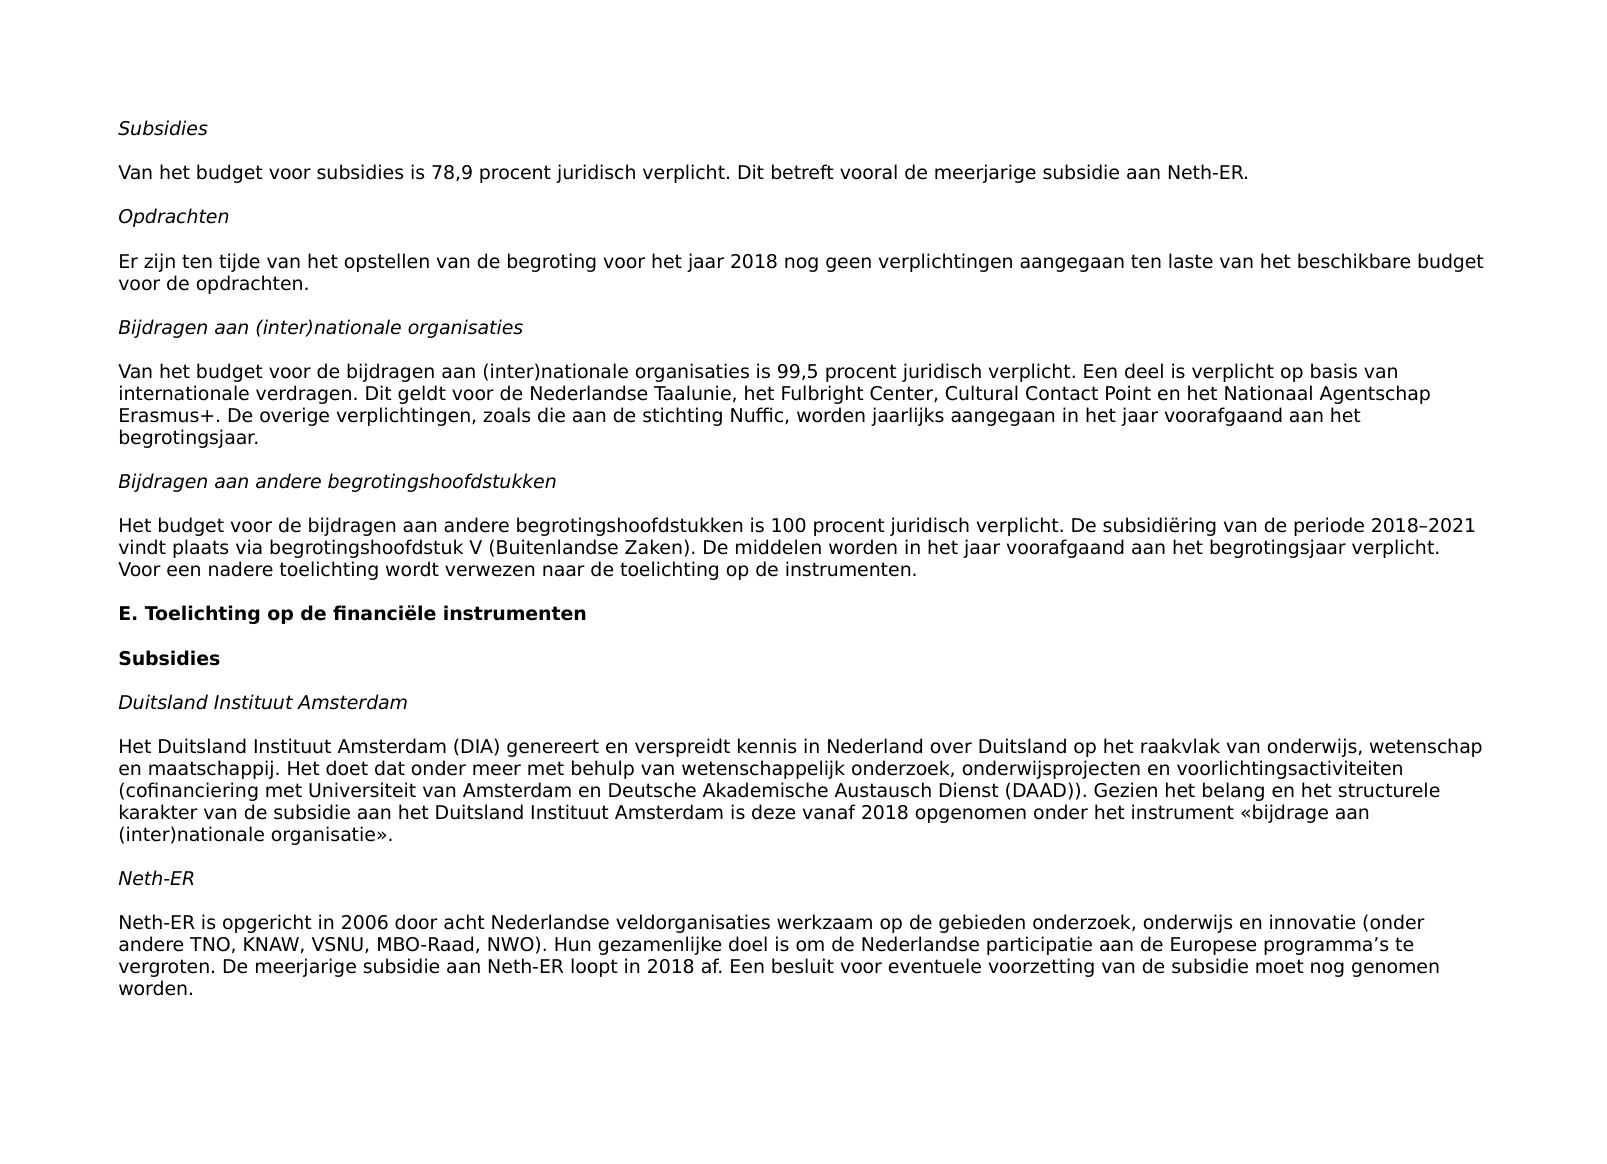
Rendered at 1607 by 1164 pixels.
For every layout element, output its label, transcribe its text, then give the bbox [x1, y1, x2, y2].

subtitle Bijdragen aan andere begrotingshoofdstukken [118, 471, 1488, 493]
text Er zijn ten tijde van het opstellen van de begroting voor het jaar 2018 nog geen verplichtingen aangegaan ten laste van het beschikbare budget voor de opdrachten. [118, 251, 1488, 294]
text Neth-ER is opgericht in 2006 door acht Nederlandse veldorganisaties werkzaam op de gebieden onderzoek, onderwijs en innovatie (onder andere TNO, KNAW, VSNU, MBO-Raad, NWO). Hun gezamenlijke doel is om de Nederlandse participatie aan de Europese programma’s te vergroten. De meerjarige subsidie aan Neth-ER loopt in 2018 af. Een besluit voor eventuele voorzetting van de subsidie moet nog genomen worden. [118, 912, 1488, 1000]
text Het Duitsland Instituut Amsterdam (DIA) genereert en verspreidt kennis in Nederland over Duitsland op het raakvlak van onderwijs, wetenschap en maatschappij. Het doet dat onder meer met behulp van wetenschappelijk onderzoek, onderwijsprojecten en voorlichtingsactiviteiten (cofinanciering met Universiteit van Amsterdam en Deutsche Akademische Austausch Dienst (DAAD)). Gezien het belang en het structurele karakter van de subsidie aan het Duitsland Instituut Amsterdam is deze vanaf 2018 opgenomen onder het instrument «bijdrage aan (inter)nationale organisatie». [118, 736, 1488, 846]
subtitle Neth-ER [118, 868, 1488, 890]
subtitle Duitsland Instituut Amsterdam [118, 692, 1488, 714]
text Het budget voor de bijdragen aan andere begrotingshoofdstukken is 100 procent juridisch verplicht. De subsidiëring van de periode 2018–2021 vindt plaats via begrotingshoofdstuk V (Buitenlandse Zaken). De middelen worden in het jaar voorafgaand aan het begrotingsjaar verplicht. Voor een nadere toelichting wordt verwezen naar de toelichting op de instrumenten. [118, 515, 1488, 581]
subtitle Subsidies [118, 118, 1488, 140]
subtitle Opdrachten [118, 206, 1488, 228]
subtitle Subsidies [118, 647, 1488, 669]
text Van het budget voor subsidies is 78,9 procent juridisch verplicht. Dit betreft vooral de meerjarige subsidie aan Neth-ER. [118, 162, 1488, 184]
subtitle E. Toelichting op de financiële instrumenten [118, 603, 1488, 625]
text Van het budget voor de bijdragen aan (inter)nationale organisaties is 99,5 procent juridisch verplicht. Een deel is verplicht op basis van internationale verdragen. Dit geldt voor de Nederlandse Taalunie, het Fulbright Center, Cultural Contact Point en het Nationaal Agentschap Erasmus+. De overige verplichtingen, zoals die aan de stichting Nuffic, worden jaarlijks aangegaan in het jaar voorafgaand aan het begrotingsjaar. [118, 361, 1488, 449]
subtitle Bijdragen aan (inter)nationale organisaties [118, 317, 1488, 339]
